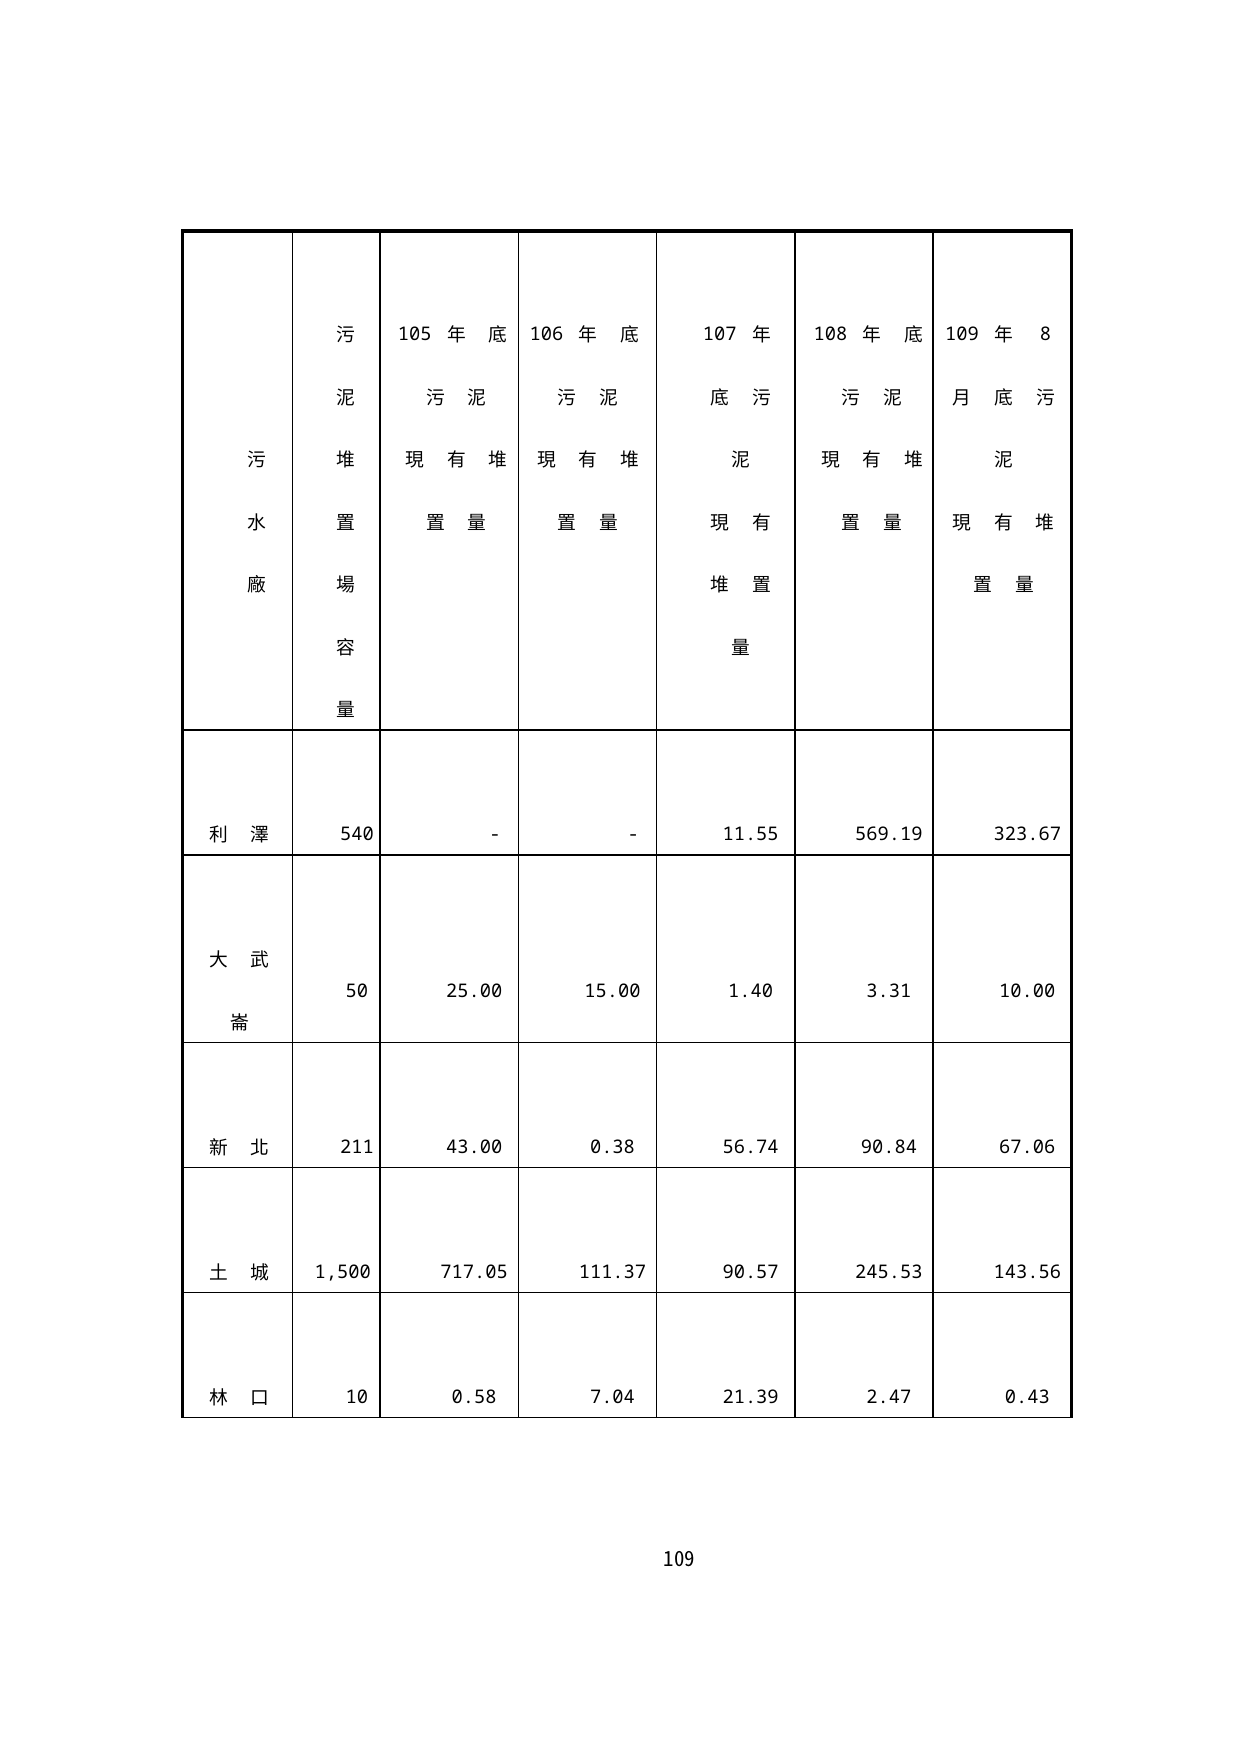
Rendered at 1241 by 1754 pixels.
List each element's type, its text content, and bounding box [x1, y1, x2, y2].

table_cell 大武崙 [184, 856, 292, 1042]
table_cell 0.38 [519, 1043, 656, 1167]
table_cell 21.39 [657, 1293, 794, 1417]
table_cell 0.43 [934, 1293, 1070, 1417]
table_cell 林口 [184, 1293, 292, 1417]
table_cell 新北 [184, 1043, 292, 1167]
table_cell 540 [293, 731, 379, 854]
table_cell 569.19 [796, 731, 932, 854]
table_cell 90.84 [796, 1043, 932, 1167]
table_cell 15.00 [519, 856, 656, 1042]
table_cell 717.05 [381, 1168, 518, 1292]
table_cell 25.00 [381, 856, 518, 1042]
table_cell 1,500 [293, 1168, 379, 1292]
table_cell 3.31 [796, 856, 932, 1042]
table_cell 67.06 [934, 1043, 1070, 1167]
table_cell 10 [293, 1293, 379, 1417]
table_header 污水廠 [184, 233, 292, 729]
table_cell 利澤 [184, 731, 292, 854]
table_cell 50 [293, 856, 379, 1042]
table_cell 323.67 [934, 731, 1070, 854]
table_cell 56.74 [657, 1043, 794, 1167]
table_cell 土城 [184, 1168, 292, 1292]
table_cell - [519, 731, 656, 854]
table_header 106年底污泥 現有堆置量 [519, 233, 656, 729]
table_cell 11.55 [657, 731, 794, 854]
table_cell 90.57 [657, 1168, 794, 1292]
table_cell 43.00 [381, 1043, 518, 1167]
table_header 107年底污泥 現有堆置量 [657, 233, 794, 729]
table_header 105年底污泥 現有堆置量 [381, 233, 518, 729]
table_cell 0.58 [381, 1293, 518, 1417]
table_cell 245.53 [796, 1168, 932, 1292]
table_header 108年底污泥 現有堆置量 [796, 233, 932, 729]
table_cell 111.37 [519, 1168, 656, 1292]
table_header 污泥堆置場容量 [293, 233, 379, 729]
table_cell 10.00 [934, 856, 1070, 1042]
table_cell 143.56 [934, 1168, 1070, 1292]
table_cell 7.04 [519, 1293, 656, 1417]
table_cell 2.47 [796, 1293, 932, 1417]
table_cell 211 [293, 1043, 379, 1167]
table_header 109年8月底污泥 現有堆置量 [934, 233, 1070, 729]
table_cell - [381, 731, 518, 854]
table_cell 1.40 [657, 856, 794, 1042]
